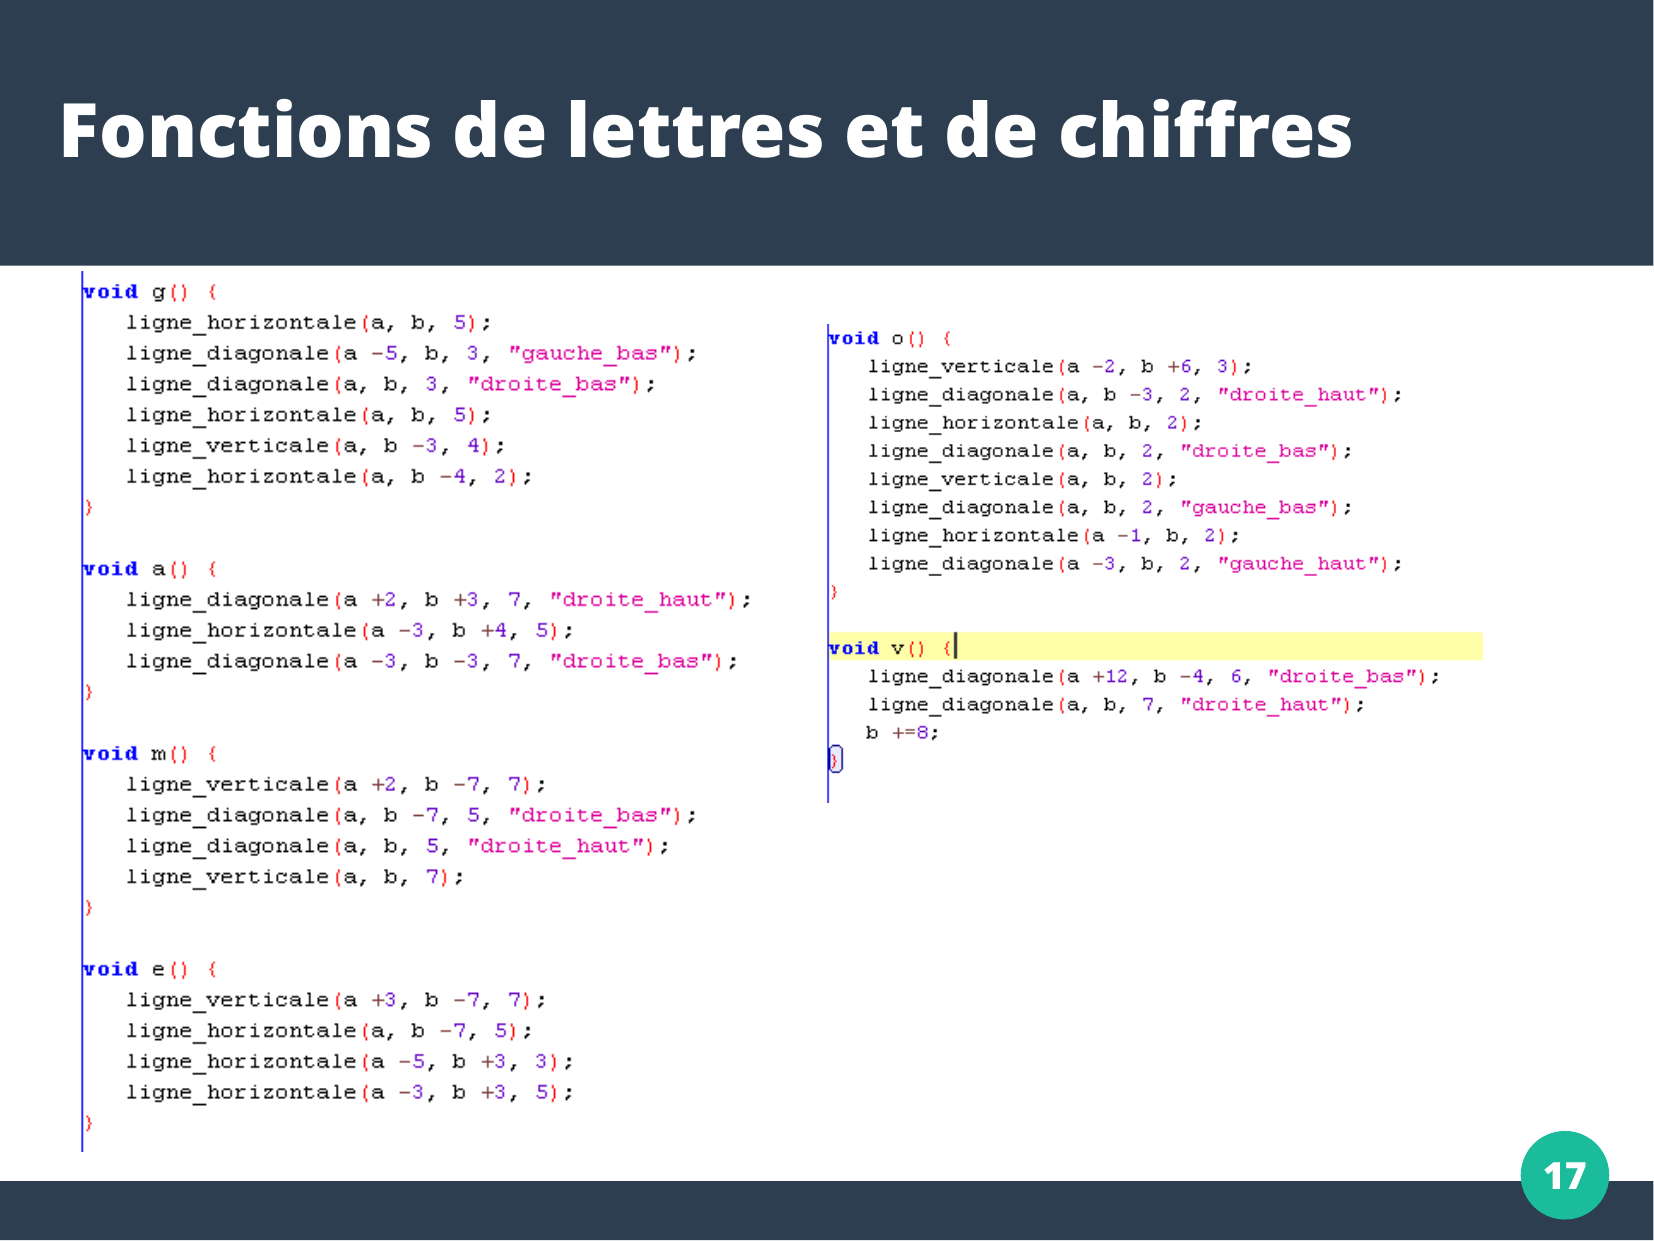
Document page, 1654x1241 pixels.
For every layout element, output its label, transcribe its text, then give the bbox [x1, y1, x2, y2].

title Fonctions de lettres et de chiffres [59, 49, 1595, 207]
picture [826, 324, 1483, 803]
picture [80, 271, 768, 1152]
